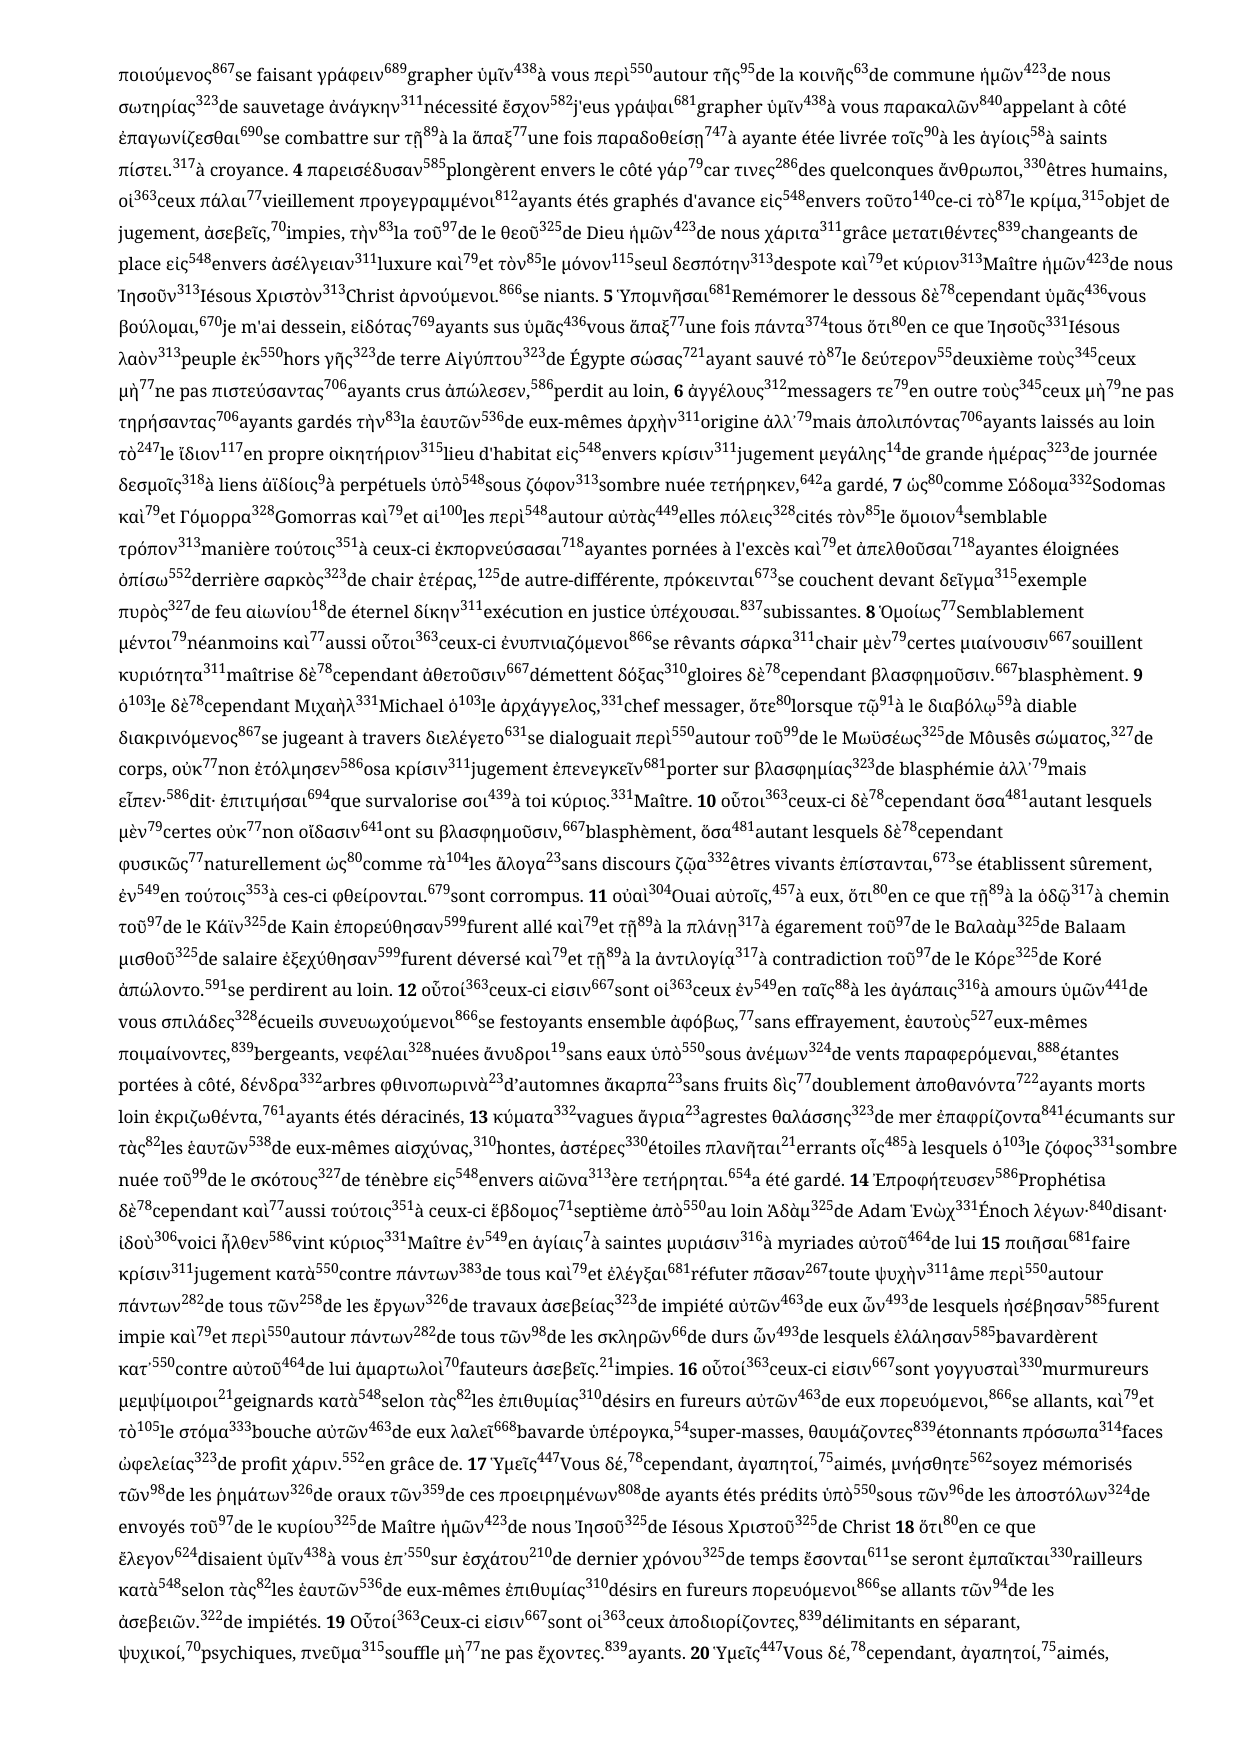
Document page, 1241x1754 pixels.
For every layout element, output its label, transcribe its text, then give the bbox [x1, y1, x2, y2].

text 1 Ἰούδας331Iouda Ἰησοῦ325de Iésous Χριστοῦ325de Christ δοῦλος,331mâle esclave, ἀδελφὸς331frère δὲ78cependant Ἰακώβου,325de Iakobos, τοῖς351à ceux ἐν549en θεῷ319à Dieu πατρὶ319à père ἠγαπημένοις800à ayants étés aimés καὶ79et Ἰησοῦ319à Iésous Χριστῷ319à Christ τετηρημένοις800à ayants étés gardés κλητοῖς·58à appelés· 2 ἔλεος333miséricorde ὑμῖν438à vous καὶ79et εἰρήνη329paix καὶ79et ἀγάπη329amour πληθυνθείη.697que soit multiplié. 3 Ἀγαπητοί,75Aimés, πᾶσαν267toute σπουδὴν311hâte ποιούμενος867se faisant γράφειν689grapher ὑμῖν438à vous περὶ550autour τῆς95de la κοινῆς63de commune ἡμῶν423de nous σωτηρίας323de sauvetage ἀνάγκην311nécessité ἔσχον582j'eus γράψαι681grapher ὑμῖν438à vous παρακαλῶν840appelant à côté ἐπαγωνίζεσθαι690se combattre sur τῇ89à la ἅπαξ77une fois παραδοθείσῃ747à ayante étée livrée τοῖς90à les ἁγίοις58à saints πίστει.317à croyance. 4 παρεισέδυσαν585plongèrent envers le côté γάρ79car τινες286des quelconques ἄνθρωποι,330êtres humains, οἱ363ceux πάλαι77vieillement προγεγραμμένοι812ayants étés graphés d'avance εἰς548envers τοῦτο140ce-ci τὸ87le κρίμα,315objet de jugement, ἀσεβεῖς,70impies, τὴν83la τοῦ97de le θεοῦ325de Dieu ἡμῶν423de nous χάριτα311grâce μετατιθέντες839changeants de place εἰς548envers ἀσέλγειαν311luxure καὶ79et τὸν85le μόνον115seul δεσπότην313despote καὶ79et κύριον313Maître ἡμῶν423de nous Ἰησοῦν313Iésous Χριστὸν313Christ ἀρνούμενοι.866se niants. 5 Ὑπομνῆσαι681Remémorer le dessous δὲ78cependant ὑμᾶς436vous βούλομαι,670je m'ai dessein, εἰδότας769ayants sus ὑμᾶς436vous ἅπαξ77une fois πάντα374tous ὅτι80en ce que Ἰησοῦς331Iésous λαὸν313peuple ἐκ550hors γῆς323de terre Αἰγύπτου323de Égypte σώσας721ayant sauvé τὸ87le δεύτερον55deuxième τοὺς345ceux μὴ77ne pas πιστεύσαντας706ayants crus ἀπώλεσεν,586perdit au loin, 6 ἀγγέλους312messagers τε79en outre τοὺς345ceux μὴ79ne pas τηρήσαντας706ayants gardés τὴν83la ἑαυτῶν536de eux-mêmes ἀρχὴν311origine ἀλλ᾽79mais ἀπολιπόντας706ayants laissés au loin τὸ247le ἴδιον117en propre οἰκητήριον315lieu d'habitat εἰς548envers κρίσιν311jugement μεγάλης14de grande ἡμέρας323de journée δεσμοῖς318à liens ἀϊδίοις9à perpétuels ὑπὸ548sous ζόφον313sombre nuée τετήρηκεν,642a gardé, 7 ὡς80comme Σόδομα332Sodomas καὶ79et Γόμορρα328Gomorras καὶ79et αἱ100les περὶ548autour αὐτὰς449elles πόλεις328cités τὸν85le ὅμοιον4semblable τρόπον313manière τούτοις351à ceux-ci ἐκπορνεύσασαι718ayantes pornées à l'excès καὶ79et ἀπελθοῦσαι718ayantes éloignées ὀπίσω552derrière σαρκὸς323de chair ἑτέρας,125de autre-différente, πρόκεινται673se couchent devant δεῖγμα315exemple πυρὸς327de feu αἰωνίου18de éternel δίκην311exécution en justice ὑπέχουσαι.837subissantes. 8 Ὁμοίως77Semblablement μέντοι79néanmoins καὶ77aussi οὗτοι363ceux-ci ἐνυπνιαζόμενοι866se rêvants σάρκα311chair μὲν79certes μιαίνουσιν667souillent κυριότητα311maîtrise δὲ78cependant ἀθετοῦσιν667démettent δόξας310gloires δὲ78cependant βλασφημοῦσιν.667blasphèment. 9 ὁ103le δὲ78cependant Μιχαὴλ331Michael ὁ103le ἀρχάγγελος,331chef messager, ὅτε80lorsque τῷ91à le διαβόλῳ59à diable διακρινόμενος867se jugeant à travers διελέγετο631se dialoguait περὶ550autour τοῦ99de le Μωϋσέως325de Môusês σώματος,327de corps, οὐκ77non ἐτόλμησεν586osa κρίσιν311jugement ἐπενεγκεῖν681porter sur βλασφημίας323de blasphémie ἀλλ᾽79mais εἶπεν·586dit· ἐπιτιμήσαι694que survalorise σοι439à toi κύριος.331Maître. 10 οὗτοι363ceux-ci δὲ78cependant ὅσα481autant lesquels μὲν79certes οὐκ77non οἴδασιν641ont su βλασφημοῦσιν,667blasphèment, ὅσα481autant lesquels δὲ78cependant φυσικῶς77naturellement ὡς80comme τὰ104les ἄλογα23sans discours ζῷα332êtres vivants ἐπίστανται,673se établissent sûrement, ἐν549en τούτοις353à ces-ci φθείρονται.679sont corrompus. 11 οὐαὶ304Ouai αὐτοῖς,457à eux, ὅτι80en ce que τῇ89à la ὁδῷ317à chemin τοῦ97de le Κάϊν325de Kain ἐπορεύθησαν599furent allé καὶ79et τῇ89à la πλάνῃ317à égarement τοῦ97de le Βαλαὰμ325de Balaam μισθοῦ325de salaire ἐξεχύθησαν599furent déversé καὶ79et τῇ89à la ἀντιλογίᾳ317à contradiction τοῦ97de le Κόρε325de Koré ἀπώλοντο.591se perdirent au loin. 12 οὗτοί363ceux-ci εἰσιν667sont οἱ363ceux ἐν549en ταῖς88à les ἀγάπαις316à amours ὑμῶν441de vous σπιλάδες328écueils συνευωχούμενοι866se festoyants ensemble ἀφόβως,77sans effrayement, ἑαυτοὺς527eux-mêmes ποιμαίνοντες,839bergeants, νεφέλαι328nuées ἄνυδροι19sans eaux ὑπὸ550sous ἀνέμων324de vents παραφερόμεναι,888étantes portées à côté, δένδρα332arbres φθινοπωρινὰ23d’automnes ἄκαρπα23sans fruits δὶς77doublement ἀποθανόντα722ayants morts loin ἐκριζωθέντα,761ayants étés déracinés, 13 κύματα332vagues ἄγρια23agrestes θαλάσσης323de mer ἐπαφρίζοντα841écumants sur τὰς82les ἑαυτῶν538de eux-mêmes αἰσχύνας,310hontes, ἀστέρες330étoiles πλανῆται21errants οἷς485à lesquels ὁ103le ζόφος331sombre nuée τοῦ99de le σκότους327de ténèbre εἰς548envers αἰῶνα313ère τετήρηται.654a été gardé. 14 Ἐπροφήτευσεν586Prophétisa δὲ78cependant καὶ77aussi τούτοις351à ceux-ci ἕβδομος71septième ἀπὸ550au loin Ἀδὰμ325de Adam Ἑνὼχ331Énoch λέγων·840disant· ἰδοὺ306voici ἦλθεν586vint κύριος331Maître ἐν549en ἁγίαις7à saintes μυριάσιν316à myriades αὐτοῦ464de lui 15 ποιῆσαι681faire κρίσιν311jugement κατὰ550contre πάντων383de tous καὶ79et ἐλέγξαι681réfuter πᾶσαν267toute ψυχὴν311âme περὶ550autour πάντων282de tous τῶν258de les ἔργων326de travaux ἀσεβείας323de impiété αὐτῶν463de eux ὧν493de lesquels ἠσέβησαν585furent impie καὶ79et περὶ550autour πάντων282de tous τῶν98de les σκληρῶν66de durs ὧν493de lesquels ἐλάλησαν585bavardèrent κατ᾽550contre αὐτοῦ464de lui ἁμαρτωλοὶ70fauteurs ἀσεβεῖς.21impies. 16 οὗτοί363ceux-ci εἰσιν667sont γογγυσταὶ330murmureurs μεμψίμοιροι21geignards κατὰ548selon τὰς82les ἐπιθυμίας310désirs en fureurs αὐτῶν463de eux πορευόμενοι,866se allants, καὶ79et τὸ105le στόμα333bouche αὐτῶν463de eux λαλεῖ668bavarde ὑπέρογκα,54super-masses, θαυμάζοντες839étonnants πρόσωπα314faces ὠφελείας323de profit χάριν.552en grâce de. 17 Ὑμεῖς447Vous δέ,78cependant, ἀγαπητοί,75aimés, μνήσθητε562soyez mémorisés τῶν98de les ῥημάτων326de oraux τῶν359de ces προειρημένων808de ayants étés prédits ὑπὸ550sous τῶν96de les ἀποστόλων324de envoyés τοῦ97de le κυρίου325de Maître ἡμῶν423de nous Ἰησοῦ325de Iésous Χριστοῦ325de Christ 18 ὅτι80en ce que ἔλεγον624disaient ὑμῖν438à vous ἐπ᾽550sur ἐσχάτου210de dernier χρόνου325de temps ἔσονται611se seront ἐμπαῖκται330railleurs κατὰ548selon τὰς82les ἑαυτῶν536de eux-mêmes ἐπιθυμίας310désirs en fureurs πορευόμενοι866se allants τῶν94de les ἀσεβειῶν.322de impiétés. 19 Οὗτοί363Ceux-ci εἰσιν667sont οἱ363ceux ἀποδιορίζοντες,839délimitants en séparant, ψυχικοί,70psychiques, πνεῦμα315souffle μὴ77ne pas ἔχοντες.839ayants. 20 Ὑμεῖς447Vous δέ,78cependant, ἀγαπητοί,75aimés, ἐποικοδομοῦντες839édifiants en maison au-dessus ἑαυτοὺς515vous-mêmes τῇ89à la ἁγιωτάτῃ8à très sainte ὑμῶν441de vous πίστει,317à croyance, ἐν549en πνεύματι321à souffle ἁγίῳ12à saint προσευχόμενοι,866se priants, 21 ἑαυτοὺς515vous-mêmes ἐν549en ἀγάπῃ317à amour θεοῦ325de Dieu τηρήσατε553gardez προσδεχόμενοι866se acceptants auprès τὸ87le ἔλεος315miséricorde τοῦ97de le κυρίου325de Maître ἡμῶν423de nous Ἰησοῦ325de Iésous Χριστοῦ325de Christ εἰς548envers ζωὴν311vie αἰώνιον.2éternelle. 22 καὶ79et οὓς372lesquels μὲν79certes ἐλεᾶτε569faites miséricorde διακρινομένους,848se jugeants à travers, 23 οὓς372lesquels δὲ78cependant σῴζετε569sauvez ἐκ550hors πυρὸς327de feu ἁρπάζοντες,839ravissants, οὓς372lesquels δὲ78cependant ἐλεᾶτε569faites miséricorde ἐν549en φόβῳ319à effroi μισοῦντες839haïssants καὶ77aussi τὸν85le ἀπὸ550au loin τῆς95de la σαρκὸς323de chair ἐσπιλωμένον796ayant été taché χιτῶνα.313chiton. 24 Τῷ352à Celui δὲ78cependant δυναμένῳ855à se pouvant φυλάξαι681gardienner ὑμᾶς436vous ἀπταίστους52sans trébuchements καὶ79et στῆσαι681dresser κατενώπιον552en face à face au devant τῆς95de la δόξης323de gloire αὐτοῦ464de lui ἀμώμους52sans reproches ἐν549en ἀγαλλιάσει,317à exultation, 25 μόνῳ121à seul θεῷ319à Dieu σωτῆρι319à sauveur ἡμῶν423de nous διὰ550par Ἰησοῦ325de Iésous Χριστοῦ325de Christ τοῦ97de le κυρίου325de Maître ἡμῶν423de nous δόξα329gloire μεγαλωσύνη329majesté κράτος333force καὶ79et ἐξουσία329autorité πρὸ550d'avant παντὸς281de tout τοῦ97de le αἰῶνος325de ère καὶ79et νῦν77maintenant καὶ79et εἰς548envers πάντας268tous τοὺς84les αἰῶνας,312ères, ἀμήν.304amen. [118, 59, 1181, 1665]
